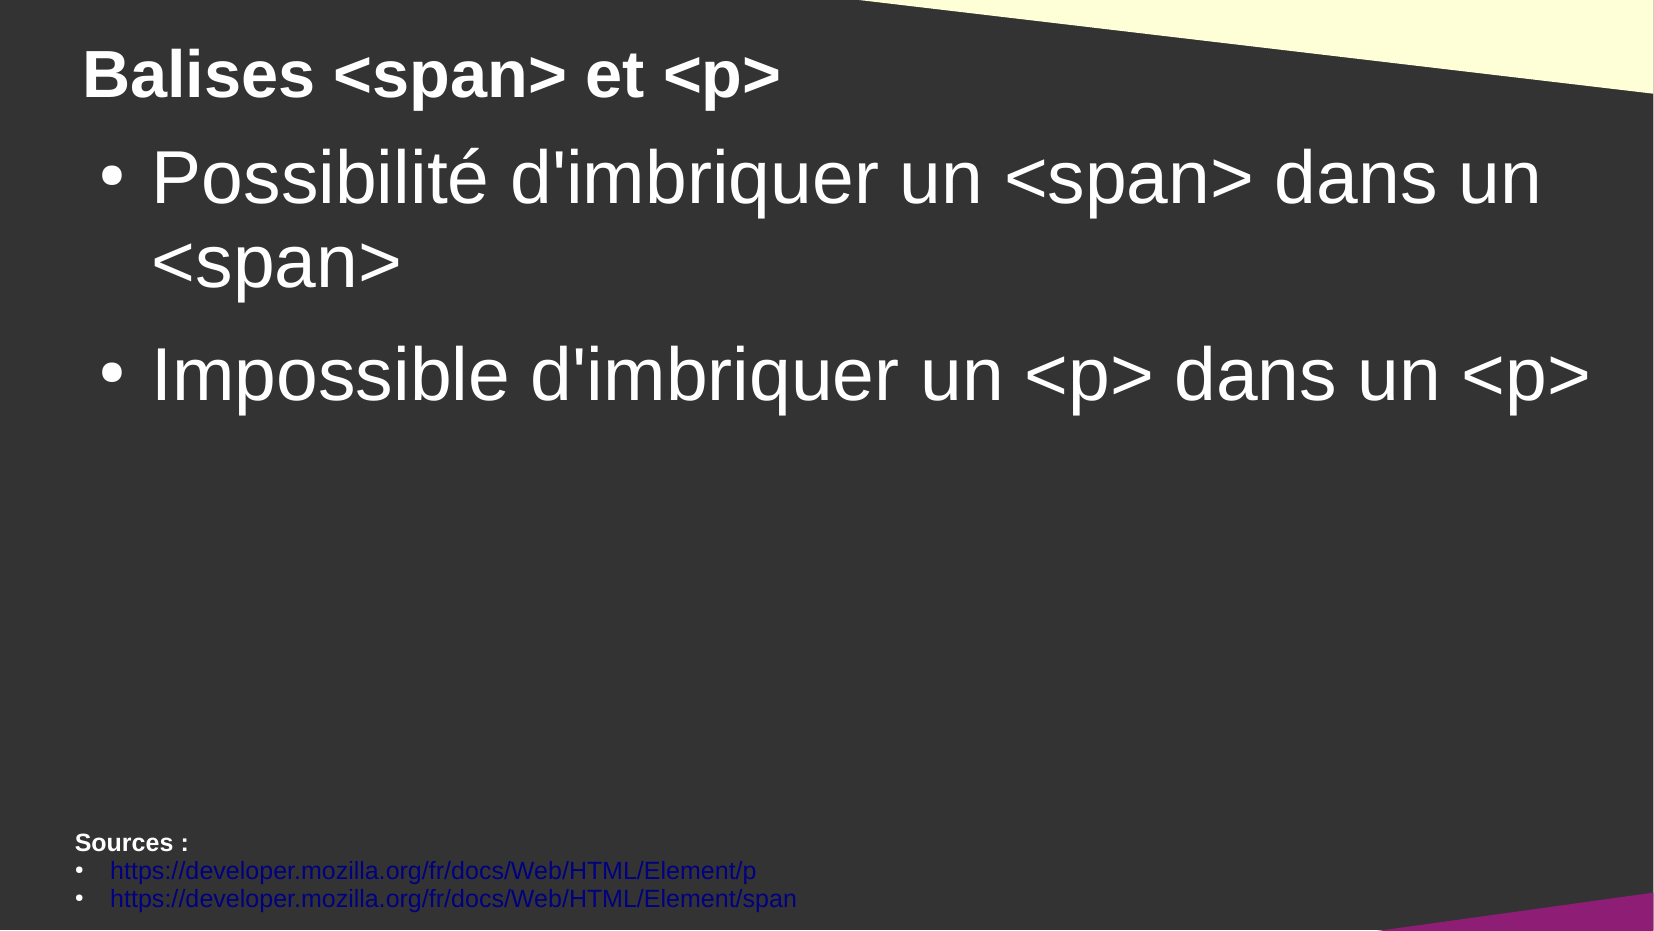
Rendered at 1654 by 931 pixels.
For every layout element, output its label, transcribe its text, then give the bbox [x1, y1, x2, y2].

text_box [1377, 892, 1654, 931]
title Balises <span> et <p> [82, 37, 1571, 112]
text_box Sources : https://developer.mozilla.org/fr/docs/Web/HTML/Element/p https://developer.mozilla.org/fr/docs/Web/HTML/Element/span [59, 821, 1546, 931]
text_box [858, 0, 1654, 94]
list Possibilité d'imbriquer un <span> dans un <span> Impossible d'imbriquer un <p> dans un <p> [80, 135, 1620, 449]
